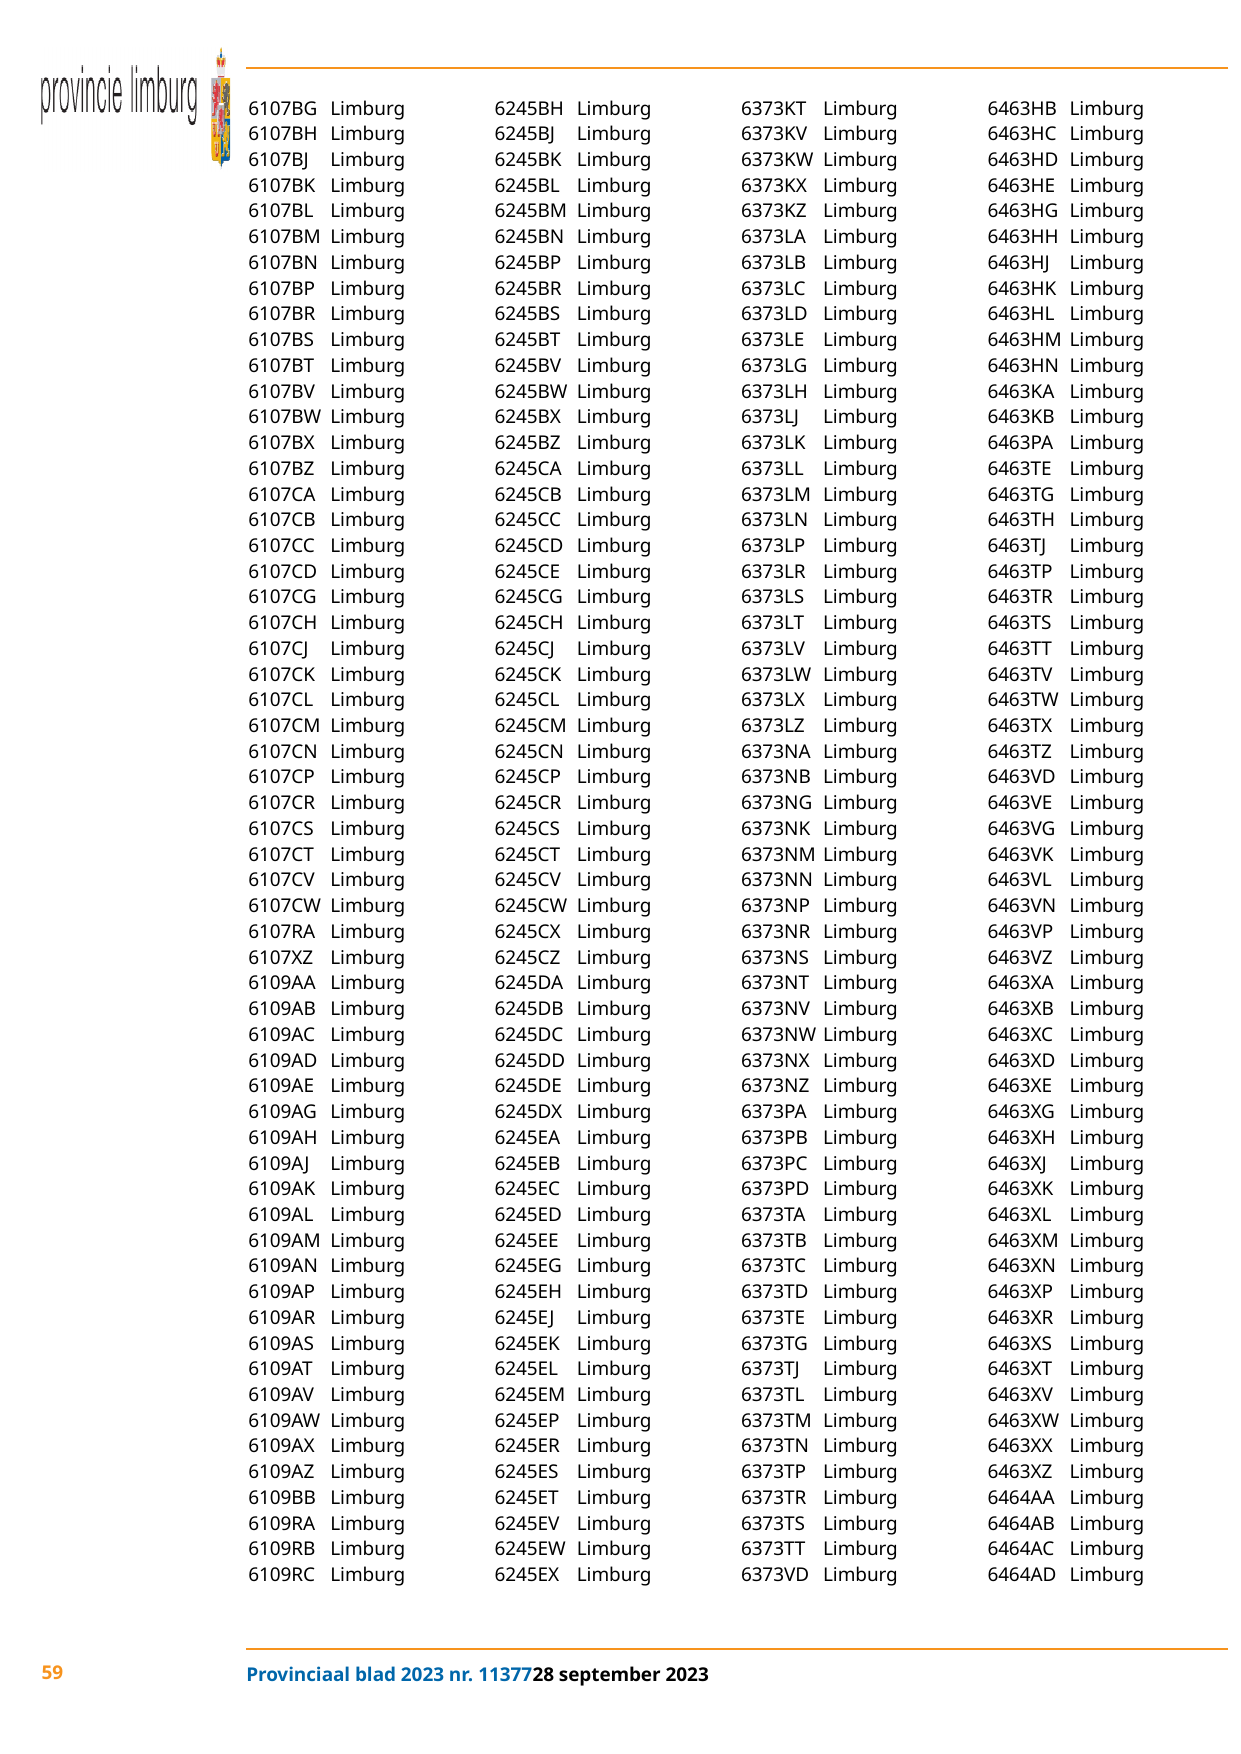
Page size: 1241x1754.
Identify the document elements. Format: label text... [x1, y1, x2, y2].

table_cell Limburg [823, 1561, 905, 1587]
table_cell [905, 635, 987, 661]
table_cell [659, 970, 741, 995]
table_cell Limburg [1069, 1175, 1152, 1201]
table_cell 6373LC [741, 275, 823, 301]
table_cell Limburg [330, 481, 412, 506]
table_cell Limburg [1069, 815, 1152, 841]
table_cell Limburg [577, 1098, 659, 1124]
table_cell 6373PB [741, 1124, 823, 1150]
table_cell Limburg [577, 712, 659, 738]
table_cell 6373NR [741, 918, 823, 944]
table_cell Limburg [823, 301, 905, 326]
table_cell Limburg [1069, 687, 1152, 712]
table_cell 6245CB [494, 481, 577, 506]
table_cell Limburg [577, 378, 659, 403]
table_cell Limburg [330, 532, 412, 558]
table_cell [905, 275, 987, 301]
table_cell Limburg [577, 970, 659, 995]
table_cell Limburg [823, 738, 905, 764]
table_cell [659, 687, 741, 712]
table_cell 6107BM [248, 224, 330, 249]
table_cell Limburg [823, 1227, 905, 1253]
table_cell [659, 352, 741, 378]
table_cell Limburg [577, 1124, 659, 1150]
table_cell 6245DB [494, 995, 577, 1021]
table_cell [905, 1304, 987, 1330]
table_cell 6463TX [987, 712, 1069, 738]
table_cell [659, 1304, 741, 1330]
table_cell 6463XW [987, 1407, 1069, 1433]
table_cell 6245CJ [494, 635, 577, 661]
table_cell [412, 1201, 494, 1227]
table_cell Limburg [330, 224, 412, 249]
table_cell 6463KB [987, 404, 1069, 429]
table_cell Limburg [823, 95, 905, 121]
table_cell [659, 1484, 741, 1510]
table_cell [905, 404, 987, 429]
table_cell Limburg [577, 1253, 659, 1278]
table_cell [905, 1536, 987, 1561]
table_cell 6463XZ [987, 1459, 1069, 1484]
table_cell Limburg [1069, 429, 1152, 455]
table_cell 6107BL [248, 198, 330, 223]
table_cell [412, 867, 494, 892]
table_cell 6464AD [987, 1561, 1069, 1587]
table_cell 6373TN [741, 1433, 823, 1458]
table_cell Limburg [577, 95, 659, 121]
table_cell [659, 893, 741, 918]
table_cell Limburg [823, 1356, 905, 1381]
table_cell [659, 1098, 741, 1124]
table_cell Limburg [1069, 584, 1152, 609]
table_cell Limburg [577, 738, 659, 764]
table_cell Limburg [577, 146, 659, 172]
table_cell 6373LN [741, 506, 823, 532]
table_cell 6107BK [248, 172, 330, 198]
table_cell Limburg [823, 146, 905, 172]
table_cell [905, 1227, 987, 1253]
table_cell Limburg [577, 1381, 659, 1407]
table_cell 6373LG [741, 352, 823, 378]
table_cell 6107CW [248, 893, 330, 918]
table_cell Limburg [330, 995, 412, 1021]
table_cell 6245BR [494, 275, 577, 301]
table_cell 6373TT [741, 1536, 823, 1561]
table_cell 6107BW [248, 404, 330, 429]
table_cell Limburg [1069, 1073, 1152, 1098]
table_cell [905, 1253, 987, 1278]
table_cell Limburg [330, 1304, 412, 1330]
table_cell Limburg [577, 429, 659, 455]
table_cell [659, 95, 741, 121]
table_cell Limburg [1069, 506, 1152, 532]
table_cell 6373LK [741, 429, 823, 455]
table_cell Limburg [823, 1304, 905, 1330]
table_cell [659, 1356, 741, 1381]
table_cell 6463HB [987, 95, 1069, 121]
table_cell [412, 1484, 494, 1510]
table_cell 6463XX [987, 1433, 1069, 1458]
table_cell Limburg [823, 1330, 905, 1356]
table_cell Limburg [330, 1253, 412, 1278]
table_cell 6245CW [494, 893, 577, 918]
table_cell 6463XR [987, 1304, 1069, 1330]
table_cell Limburg [823, 1407, 905, 1433]
table_cell 6463XA [987, 970, 1069, 995]
table_cell [412, 275, 494, 301]
table_cell 6373TR [741, 1484, 823, 1510]
table_cell [659, 867, 741, 892]
table_cell 6373NN [741, 867, 823, 892]
table_cell 6373LA [741, 224, 823, 249]
table_cell Limburg [823, 1021, 905, 1047]
table_cell [412, 1278, 494, 1304]
table_cell Limburg [330, 584, 412, 609]
table_cell [412, 404, 494, 429]
table_cell [905, 1459, 987, 1484]
table_cell Limburg [330, 95, 412, 121]
table_cell 6109AX [248, 1433, 330, 1458]
table_cell 6373VD [741, 1561, 823, 1587]
table_cell Limburg [1069, 970, 1152, 995]
table_cell [412, 429, 494, 455]
table_cell 6463XH [987, 1124, 1069, 1150]
table_cell Limburg [823, 532, 905, 558]
table_cell Limburg [823, 481, 905, 506]
table_cell Limburg [1069, 944, 1152, 969]
table_cell Limburg [577, 532, 659, 558]
table_cell 6373LT [741, 609, 823, 635]
table_cell 6107CR [248, 790, 330, 815]
table_cell Limburg [1069, 1227, 1152, 1253]
table_cell Limburg [823, 1433, 905, 1458]
table_cell Limburg [823, 249, 905, 275]
table_cell [412, 1561, 494, 1587]
table_cell 6373LJ [741, 404, 823, 429]
table_cell 6463TS [987, 609, 1069, 635]
table_cell 6107BX [248, 429, 330, 455]
table_cell Limburg [1069, 712, 1152, 738]
table_cell 6107BG [248, 95, 330, 121]
table_cell Limburg [330, 1124, 412, 1150]
table_cell Limburg [823, 970, 905, 995]
table_cell 6107CK [248, 661, 330, 687]
table_cell [412, 224, 494, 249]
table_cell Limburg [330, 146, 412, 172]
table_cell [412, 558, 494, 584]
table_cell 6107CT [248, 841, 330, 867]
table_cell 6109AH [248, 1124, 330, 1150]
table_cell 6373TC [741, 1253, 823, 1278]
table_cell Limburg [823, 455, 905, 481]
table_cell Limburg [330, 1484, 412, 1510]
table_cell Limburg [330, 378, 412, 403]
table_cell 6109AM [248, 1227, 330, 1253]
table_cell [659, 918, 741, 944]
table_cell Limburg [577, 1536, 659, 1561]
table_cell [412, 1227, 494, 1253]
table_cell 6464AC [987, 1536, 1069, 1561]
table_cell [412, 995, 494, 1021]
table_cell Limburg [330, 687, 412, 712]
table_cell Limburg [823, 1253, 905, 1278]
table_cell Limburg [1069, 198, 1152, 223]
table_cell 6245EP [494, 1407, 577, 1433]
table_cell 6463TV [987, 661, 1069, 687]
table_cell [412, 815, 494, 841]
table_cell Limburg [330, 1561, 412, 1587]
table_cell [412, 1098, 494, 1124]
table_cell Limburg [1069, 1021, 1152, 1047]
table_cell [659, 1536, 741, 1561]
table_cell 6245BV [494, 352, 577, 378]
table_cell 6373KV [741, 121, 823, 146]
table_cell [905, 146, 987, 172]
table_cell 6373TG [741, 1330, 823, 1356]
table_cell 6107CV [248, 867, 330, 892]
table_cell 6107BV [248, 378, 330, 403]
table_cell 6245BS [494, 301, 577, 326]
table_cell [659, 506, 741, 532]
table_cell 6107CA [248, 481, 330, 506]
table_cell Limburg [1069, 1330, 1152, 1356]
table_cell 6245CC [494, 506, 577, 532]
table_cell Limburg [577, 918, 659, 944]
table_cell Limburg [330, 1433, 412, 1458]
table_cell Limburg [330, 1073, 412, 1098]
table_cell Limburg [330, 404, 412, 429]
table_cell 6245ES [494, 1459, 577, 1484]
table_cell Limburg [1069, 1047, 1152, 1072]
table_cell [905, 249, 987, 275]
table_cell Limburg [577, 841, 659, 867]
table_cell 6245DA [494, 970, 577, 995]
table_cell Limburg [577, 1278, 659, 1304]
table_cell Limburg [577, 995, 659, 1021]
table_cell [905, 378, 987, 403]
table_cell [659, 301, 741, 326]
table_cell 6373LB [741, 249, 823, 275]
table_cell [412, 326, 494, 352]
table_cell 6245CK [494, 661, 577, 687]
table_cell 6373LH [741, 378, 823, 403]
table_cell Limburg [577, 867, 659, 892]
table_cell [659, 1150, 741, 1175]
table_cell Limburg [330, 1175, 412, 1201]
table_cell 6463XN [987, 1253, 1069, 1278]
table_cell 6463HN [987, 352, 1069, 378]
table_cell 6245CN [494, 738, 577, 764]
table_cell Limburg [577, 506, 659, 532]
table_cell [905, 95, 987, 121]
table_cell Limburg [823, 1201, 905, 1227]
table_cell [905, 481, 987, 506]
table_cell 6245BH [494, 95, 577, 121]
table_cell [412, 1407, 494, 1433]
table_cell Limburg [330, 1201, 412, 1227]
table_cell [412, 146, 494, 172]
table_cell 6373NV [741, 995, 823, 1021]
table_cell 6245BN [494, 224, 577, 249]
table_cell [412, 532, 494, 558]
table_cell Limburg [1069, 1150, 1152, 1175]
table_cell Limburg [330, 661, 412, 687]
table_cell [412, 1433, 494, 1458]
table_cell [412, 1304, 494, 1330]
table_cell 6373NX [741, 1047, 823, 1072]
table_cell Limburg [823, 378, 905, 403]
table_cell [905, 867, 987, 892]
table_cell 6463XV [987, 1381, 1069, 1407]
table_cell [905, 738, 987, 764]
table_cell Limburg [330, 815, 412, 841]
table_cell 6245ER [494, 1433, 577, 1458]
table_cell 6463XK [987, 1175, 1069, 1201]
table_cell Limburg [823, 506, 905, 532]
table_cell Limburg [823, 224, 905, 249]
table_cell 6463XL [987, 1201, 1069, 1227]
table_cell 6245BP [494, 249, 577, 275]
table_cell [905, 1561, 987, 1587]
table_cell 6373PC [741, 1150, 823, 1175]
table_cell 6464AA [987, 1484, 1069, 1510]
table_cell 6245ED [494, 1201, 577, 1227]
table_cell [659, 532, 741, 558]
table_cell Limburg [823, 918, 905, 944]
table_cell [412, 121, 494, 146]
table_cell Limburg [577, 1433, 659, 1458]
table_cell Limburg [330, 738, 412, 764]
table_cell [905, 1433, 987, 1458]
table_cell [659, 1330, 741, 1356]
table_cell [905, 172, 987, 198]
table_cell Limburg [330, 1407, 412, 1433]
table_cell Limburg [577, 455, 659, 481]
table_cell [659, 764, 741, 789]
table_cell 6245EG [494, 1253, 577, 1278]
table_cell 6107BP [248, 275, 330, 301]
table_cell 6109AC [248, 1021, 330, 1047]
table_cell [659, 712, 741, 738]
table_cell Limburg [577, 121, 659, 146]
table_cell [412, 1459, 494, 1484]
table_cell [412, 841, 494, 867]
table_cell [412, 301, 494, 326]
table_cell Limburg [330, 1459, 412, 1484]
table_cell 6464AB [987, 1510, 1069, 1536]
table_cell [659, 1073, 741, 1098]
table_cell Limburg [1069, 172, 1152, 198]
table_cell [659, 1227, 741, 1253]
table_cell Limburg [577, 944, 659, 969]
table_cell 6245CR [494, 790, 577, 815]
table_cell 6373LW [741, 661, 823, 687]
table_cell [905, 121, 987, 146]
table_cell 6109AG [248, 1098, 330, 1124]
table_cell Limburg [823, 815, 905, 841]
table_cell Limburg [330, 558, 412, 584]
table_cell Limburg [577, 584, 659, 609]
table_cell [905, 1278, 987, 1304]
table_cell Limburg [330, 1356, 412, 1381]
table_cell [659, 404, 741, 429]
table_cell [659, 1253, 741, 1278]
table_cell Limburg [1069, 326, 1152, 352]
table_cell Limburg [823, 1536, 905, 1561]
table_cell Limburg [823, 893, 905, 918]
table_cell Limburg [1069, 1201, 1152, 1227]
table_cell Limburg [823, 841, 905, 867]
table_cell Limburg [1069, 1433, 1152, 1458]
table_cell Limburg [577, 893, 659, 918]
table_cell Limburg [577, 764, 659, 789]
table_cell 6463HH [987, 224, 1069, 249]
table_cell Limburg [577, 249, 659, 275]
table_cell Limburg [577, 224, 659, 249]
table_cell Limburg [577, 1201, 659, 1227]
table_cell Limburg [823, 1510, 905, 1536]
table_cell Limburg [577, 790, 659, 815]
table_cell Limburg [1069, 867, 1152, 892]
table_cell 6107CC [248, 532, 330, 558]
table_cell Limburg [330, 352, 412, 378]
table_cell Limburg [1069, 1253, 1152, 1278]
table_cell Limburg [823, 635, 905, 661]
table_cell 6463HE [987, 172, 1069, 198]
table_cell [905, 970, 987, 995]
table_cell Limburg [1069, 121, 1152, 146]
table_cell 6463TG [987, 481, 1069, 506]
table_cell 6373NB [741, 764, 823, 789]
table_cell 6463HM [987, 326, 1069, 352]
table_cell [905, 326, 987, 352]
table_cell 6245EH [494, 1278, 577, 1304]
table_cell [905, 841, 987, 867]
table_cell [412, 1510, 494, 1536]
table_cell [659, 198, 741, 223]
table_cell Limburg [823, 1175, 905, 1201]
table_cell [412, 918, 494, 944]
table_cell 6109AR [248, 1304, 330, 1330]
table_cell Limburg [823, 867, 905, 892]
table_cell [412, 1124, 494, 1150]
table_cell [412, 1381, 494, 1407]
table_cell [905, 1098, 987, 1124]
table_cell 6373LD [741, 301, 823, 326]
table_cell 6109AV [248, 1381, 330, 1407]
table_cell 6463XJ [987, 1150, 1069, 1175]
table_cell Limburg [330, 1510, 412, 1536]
table_cell Limburg [823, 687, 905, 712]
table_cell [659, 1561, 741, 1587]
table_cell [412, 506, 494, 532]
table_cell [659, 1021, 741, 1047]
table_cell Limburg [577, 1021, 659, 1047]
table_cell 6107CB [248, 506, 330, 532]
table_cell [659, 172, 741, 198]
table_cell 6463TZ [987, 738, 1069, 764]
table_cell [412, 893, 494, 918]
table_cell Limburg [577, 687, 659, 712]
table_cell Limburg [1069, 481, 1152, 506]
table_cell Limburg [330, 944, 412, 969]
table_cell [905, 893, 987, 918]
table_cell 6109AP [248, 1278, 330, 1304]
table_cell Limburg [1069, 352, 1152, 378]
table_cell 6463XS [987, 1330, 1069, 1356]
table_cell Limburg [823, 790, 905, 815]
table_cell [412, 687, 494, 712]
table_cell Limburg [330, 712, 412, 738]
table_cell Limburg [577, 1227, 659, 1253]
table_cell Limburg [330, 172, 412, 198]
table_cell [412, 198, 494, 223]
table_cell 6463HC [987, 121, 1069, 146]
table_cell Limburg [823, 995, 905, 1021]
table_cell [905, 995, 987, 1021]
table_cell 6245CS [494, 815, 577, 841]
table_cell Limburg [1069, 378, 1152, 403]
table_cell 6373TP [741, 1459, 823, 1484]
table_cell 6373NT [741, 970, 823, 995]
table_cell [659, 1201, 741, 1227]
table_cell 6245BM [494, 198, 577, 223]
table_cell [905, 1201, 987, 1227]
table_cell 6245EB [494, 1150, 577, 1175]
table_cell [412, 790, 494, 815]
table_cell 6107CM [248, 712, 330, 738]
table_cell 6245CL [494, 687, 577, 712]
table_cell Limburg [577, 1561, 659, 1587]
table_cell 6245CA [494, 455, 577, 481]
table_cell [412, 1073, 494, 1098]
table_cell Limburg [823, 429, 905, 455]
table_cell [412, 712, 494, 738]
table_cell 6463VL [987, 867, 1069, 892]
table_cell [412, 95, 494, 121]
table_cell 6245CG [494, 584, 577, 609]
table_cell 6107CS [248, 815, 330, 841]
table_cell 6109AZ [248, 1459, 330, 1484]
table_cell [905, 532, 987, 558]
table_cell [659, 275, 741, 301]
table_cell [905, 1150, 987, 1175]
table_cell [905, 661, 987, 687]
table_cell Limburg [823, 1278, 905, 1304]
table_cell Limburg [577, 1047, 659, 1072]
table_cell 6245EX [494, 1561, 577, 1587]
table_cell [905, 609, 987, 635]
table_cell 6373TB [741, 1227, 823, 1253]
table_cell 6107CG [248, 584, 330, 609]
table_cell Limburg [330, 249, 412, 275]
table_cell 6107CN [248, 738, 330, 764]
table_cell 6245CT [494, 841, 577, 867]
table_cell 6109RA [248, 1510, 330, 1536]
table_cell [905, 712, 987, 738]
table_cell Limburg [1069, 1407, 1152, 1433]
table_cell 6463TH [987, 506, 1069, 532]
table_cell Limburg [577, 1484, 659, 1510]
table_cell 6245EK [494, 1330, 577, 1356]
table_cell Limburg [577, 172, 659, 198]
table_cell 6463TR [987, 584, 1069, 609]
table_cell [659, 455, 741, 481]
table_cell Limburg [330, 326, 412, 352]
table_cell Limburg [1069, 764, 1152, 789]
table_cell 6373TM [741, 1407, 823, 1433]
table_cell Limburg [1069, 1304, 1152, 1330]
table_cell [905, 198, 987, 223]
table_cell Limburg [330, 275, 412, 301]
table_cell Limburg [577, 1407, 659, 1433]
table_cell [659, 661, 741, 687]
table_cell 6463XG [987, 1098, 1069, 1124]
table_cell Limburg [577, 301, 659, 326]
table_cell 6373TD [741, 1278, 823, 1304]
table_cell 6109AK [248, 1175, 330, 1201]
table_cell Limburg [577, 404, 659, 429]
table_cell [412, 1021, 494, 1047]
table_cell Limburg [823, 198, 905, 223]
table_cell Limburg [1069, 532, 1152, 558]
table_cell 6109AE [248, 1073, 330, 1098]
table_cell Limburg [330, 970, 412, 995]
table_cell [659, 1381, 741, 1407]
table_cell Limburg [577, 275, 659, 301]
table_cell 6463HD [987, 146, 1069, 172]
table_cell 6245CZ [494, 944, 577, 969]
table_cell [905, 1124, 987, 1150]
table_cell Limburg [577, 661, 659, 687]
table_cell Limburg [330, 121, 412, 146]
table_cell [659, 121, 741, 146]
table_cell [412, 1150, 494, 1175]
table_cell 6373PD [741, 1175, 823, 1201]
table_cell 6463PA [987, 429, 1069, 455]
table_cell Limburg [1069, 995, 1152, 1021]
table_cell [412, 1175, 494, 1201]
table_cell Limburg [1069, 609, 1152, 635]
table_cell Limburg [1069, 1124, 1152, 1150]
table_cell [412, 249, 494, 275]
table_cell 6463VG [987, 815, 1069, 841]
table_cell 6245BT [494, 326, 577, 352]
table_cell [412, 1047, 494, 1072]
table_cell Limburg [577, 815, 659, 841]
table_cell [905, 1484, 987, 1510]
table_cell 6373TJ [741, 1356, 823, 1381]
table_cell 6245BX [494, 404, 577, 429]
table_cell [412, 1330, 494, 1356]
table_cell [659, 481, 741, 506]
table_cell Limburg [823, 661, 905, 687]
table_cell 6245EJ [494, 1304, 577, 1330]
table_cell 6373KX [741, 172, 823, 198]
table_cell Limburg [330, 455, 412, 481]
table_cell 6373KT [741, 95, 823, 121]
table_cell [905, 1021, 987, 1047]
table_cell 6107BT [248, 352, 330, 378]
table_cell 6463TJ [987, 532, 1069, 558]
table_cell 6245CV [494, 867, 577, 892]
table_cell Limburg [1069, 1356, 1152, 1381]
table_cell 6463VD [987, 764, 1069, 789]
table_cell 6245EC [494, 1175, 577, 1201]
table_cell 6245BK [494, 146, 577, 172]
table_cell 6463VK [987, 841, 1069, 867]
table_cell 6107CJ [248, 635, 330, 661]
table_cell [905, 1073, 987, 1098]
table_cell Limburg [823, 1124, 905, 1150]
table_cell 6373PA [741, 1098, 823, 1124]
table_cell 6463KA [987, 378, 1069, 403]
table_cell [905, 944, 987, 969]
table_cell 6373TE [741, 1304, 823, 1330]
table_cell [659, 609, 741, 635]
table_cell 6245CM [494, 712, 577, 738]
table_cell Limburg [577, 1175, 659, 1201]
table_cell 6245CE [494, 558, 577, 584]
table_cell [905, 815, 987, 841]
table_cell [659, 429, 741, 455]
table_cell 6245ET [494, 1484, 577, 1510]
table_cell Limburg [330, 1330, 412, 1356]
table_cell 6245EW [494, 1536, 577, 1561]
table_cell [412, 455, 494, 481]
table_cell Limburg [330, 1047, 412, 1072]
table_cell [412, 764, 494, 789]
table_cell [905, 224, 987, 249]
table_cell 6109AA [248, 970, 330, 995]
table_cell Limburg [1069, 841, 1152, 867]
table_cell [659, 790, 741, 815]
table_cell Limburg [1069, 1536, 1152, 1561]
table_cell Limburg [1069, 1484, 1152, 1510]
table_cell Limburg [1069, 1278, 1152, 1304]
table_cell 6109RC [248, 1561, 330, 1587]
table_cell [905, 1381, 987, 1407]
table_cell Limburg [1069, 1459, 1152, 1484]
table_cell Limburg [330, 1098, 412, 1124]
table_cell 6109AD [248, 1047, 330, 1072]
table_cell 6245EV [494, 1510, 577, 1536]
table_cell Limburg [330, 764, 412, 789]
table_cell Limburg [577, 635, 659, 661]
table_cell 6109AB [248, 995, 330, 1021]
table_cell Limburg [577, 1073, 659, 1098]
picture [41, 47, 231, 172]
table_cell Limburg [1069, 1510, 1152, 1536]
table_cell 6245EA [494, 1124, 577, 1150]
table_cell Limburg [823, 172, 905, 198]
table_cell Limburg [330, 1227, 412, 1253]
table_cell 6463XM [987, 1227, 1069, 1253]
table_cell 6373LX [741, 687, 823, 712]
table_cell [659, 558, 741, 584]
table_cell Limburg [823, 121, 905, 146]
table_cell Limburg [1069, 249, 1152, 275]
table_cell Limburg [330, 867, 412, 892]
table_cell Limburg [330, 918, 412, 944]
table_cell 6245BJ [494, 121, 577, 146]
table_cell [659, 635, 741, 661]
table_cell [905, 1510, 987, 1536]
table_cell [905, 764, 987, 789]
table_cell Limburg [577, 481, 659, 506]
table_cell [412, 172, 494, 198]
table_cell Limburg [330, 841, 412, 867]
table_cell Limburg [577, 1150, 659, 1175]
table_cell [659, 1278, 741, 1304]
table_cell [412, 584, 494, 609]
table_cell [905, 1356, 987, 1381]
table_cell [412, 378, 494, 403]
table_cell 6373TA [741, 1201, 823, 1227]
table_cell 6109AJ [248, 1150, 330, 1175]
table_cell 6463XB [987, 995, 1069, 1021]
table_cell 6373NW [741, 1021, 823, 1047]
table_cell [659, 378, 741, 403]
table_cell Limburg [577, 198, 659, 223]
table_cell 6463XP [987, 1278, 1069, 1304]
table_cell [659, 1124, 741, 1150]
table_cell 6373LR [741, 558, 823, 584]
table_cell 6463VP [987, 918, 1069, 944]
table_cell Limburg [330, 1021, 412, 1047]
table_cell 6463HG [987, 198, 1069, 223]
table_cell Limburg [330, 790, 412, 815]
table_cell [659, 584, 741, 609]
table_cell 6107CL [248, 687, 330, 712]
table_cell Limburg [330, 635, 412, 661]
table_cell [659, 995, 741, 1021]
table_cell 6107BJ [248, 146, 330, 172]
table_cell 6245BW [494, 378, 577, 403]
table_cell 6373LV [741, 635, 823, 661]
table_cell 6373NM [741, 841, 823, 867]
table_cell Limburg [577, 1330, 659, 1356]
table_cell 6245CD [494, 532, 577, 558]
table_cell Limburg [1069, 738, 1152, 764]
table_cell 6245BL [494, 172, 577, 198]
table_cell 6463XT [987, 1356, 1069, 1381]
table_cell Limburg [823, 275, 905, 301]
table_cell [659, 1175, 741, 1201]
table_cell Limburg [1069, 146, 1152, 172]
table_cell Limburg [823, 1150, 905, 1175]
table_cell Limburg [330, 301, 412, 326]
table_cell 6463HJ [987, 249, 1069, 275]
table_cell [412, 481, 494, 506]
table_cell [905, 429, 987, 455]
table_cell Limburg [1069, 635, 1152, 661]
table_cell Limburg [1069, 558, 1152, 584]
table_cell Limburg [330, 506, 412, 532]
table_cell 6107BN [248, 249, 330, 275]
table_cell [905, 1047, 987, 1072]
table_cell Limburg [823, 404, 905, 429]
table_cell 6373KZ [741, 198, 823, 223]
table_cell [905, 687, 987, 712]
table_cell Limburg [823, 558, 905, 584]
table_cell [659, 1433, 741, 1458]
table_cell Limburg [823, 1484, 905, 1510]
table_cell [412, 609, 494, 635]
table_cell Limburg [1069, 275, 1152, 301]
table_cell [659, 249, 741, 275]
table_cell 6463HK [987, 275, 1069, 301]
table_cell 6107BR [248, 301, 330, 326]
table_cell Limburg [823, 609, 905, 635]
table_cell [905, 790, 987, 815]
table_cell [412, 944, 494, 969]
table_cell 6245EL [494, 1356, 577, 1381]
table_cell Limburg [823, 944, 905, 969]
table_cell Limburg [1069, 661, 1152, 687]
table_cell 6373NS [741, 944, 823, 969]
table_cell [659, 224, 741, 249]
table_cell 6463HL [987, 301, 1069, 326]
table_cell Limburg [823, 1098, 905, 1124]
table_cell [659, 1510, 741, 1536]
table_cell Limburg [577, 1356, 659, 1381]
table_cell Limburg [1069, 893, 1152, 918]
table_cell 6463TW [987, 687, 1069, 712]
table_cell [659, 1407, 741, 1433]
table_cell Limburg [1069, 224, 1152, 249]
table_cell Limburg [330, 1381, 412, 1407]
table_cell 6373LE [741, 326, 823, 352]
table_cell Limburg [330, 429, 412, 455]
table_cell 6463VN [987, 893, 1069, 918]
table_cell Limburg [330, 609, 412, 635]
table_cell Limburg [330, 893, 412, 918]
table_cell [905, 455, 987, 481]
table_cell Limburg [577, 1459, 659, 1484]
table_cell Limburg [823, 712, 905, 738]
table_cell 6107CP [248, 764, 330, 789]
table_cell Limburg [577, 1510, 659, 1536]
table_cell 6109AN [248, 1253, 330, 1278]
table_cell 6463XD [987, 1047, 1069, 1072]
table_cell 6463VZ [987, 944, 1069, 969]
table_cell [905, 506, 987, 532]
table_cell 6245CX [494, 918, 577, 944]
table_cell 6373TL [741, 1381, 823, 1407]
table_cell Limburg [823, 1381, 905, 1407]
table_cell [412, 1253, 494, 1278]
table_cell Limburg [1069, 404, 1152, 429]
table_cell Limburg [1069, 918, 1152, 944]
table_cell 6109BB [248, 1484, 330, 1510]
table_cell Limburg [823, 1073, 905, 1098]
table_cell 6463XC [987, 1021, 1069, 1047]
table_cell 6373NZ [741, 1073, 823, 1098]
table_cell 6463TP [987, 558, 1069, 584]
table_cell [905, 301, 987, 326]
table_cell Limburg [330, 198, 412, 223]
table_cell Limburg [577, 1304, 659, 1330]
table_cell 6107BS [248, 326, 330, 352]
table_cell [905, 1407, 987, 1433]
table_cell 6245DC [494, 1021, 577, 1047]
table_cell [412, 738, 494, 764]
table_cell Limburg [330, 1150, 412, 1175]
table_cell [412, 970, 494, 995]
table_cell 6109AS [248, 1330, 330, 1356]
table_cell Limburg [823, 1459, 905, 1484]
table_cell [659, 815, 741, 841]
table_cell 6107BH [248, 121, 330, 146]
table_cell Limburg [823, 326, 905, 352]
table_cell 6373NK [741, 815, 823, 841]
table_cell [659, 1459, 741, 1484]
table_cell Limburg [330, 1278, 412, 1304]
table_cell Limburg [823, 584, 905, 609]
table_cell 6373NG [741, 790, 823, 815]
table_cell [412, 352, 494, 378]
table_cell Limburg [330, 1536, 412, 1561]
table_cell 6245CP [494, 764, 577, 789]
table_cell 6373LS [741, 584, 823, 609]
table_cell 6245DE [494, 1073, 577, 1098]
table_cell [905, 918, 987, 944]
table_cell [659, 146, 741, 172]
table_cell 6463TT [987, 635, 1069, 661]
table_cell 6107XZ [248, 944, 330, 969]
table_cell 6107RA [248, 918, 330, 944]
table_cell 6245BZ [494, 429, 577, 455]
table_cell 6373TS [741, 1510, 823, 1536]
table_cell 6463TE [987, 455, 1069, 481]
table_cell Limburg [577, 326, 659, 352]
table_cell 6109AW [248, 1407, 330, 1433]
table_cell 6245EM [494, 1381, 577, 1407]
table_cell 6463VE [987, 790, 1069, 815]
table_cell 6245EE [494, 1227, 577, 1253]
table_cell 6373LM [741, 481, 823, 506]
table_cell [412, 1356, 494, 1381]
table_cell Limburg [823, 352, 905, 378]
table_cell Limburg [1069, 1098, 1152, 1124]
table_cell [659, 1047, 741, 1072]
table_cell 6107CD [248, 558, 330, 584]
table_cell 6107CH [248, 609, 330, 635]
table_cell [659, 738, 741, 764]
table_cell [905, 1175, 987, 1201]
table_cell 6245DX [494, 1098, 577, 1124]
table_cell [412, 1536, 494, 1561]
table_cell Limburg [1069, 1561, 1152, 1587]
table_cell Limburg [1069, 455, 1152, 481]
table_cell Limburg [577, 609, 659, 635]
table_cell [905, 584, 987, 609]
table_cell 6109AT [248, 1356, 330, 1381]
table_cell [905, 1330, 987, 1356]
table_cell Limburg [1069, 95, 1152, 121]
table_cell 6107BZ [248, 455, 330, 481]
table_cell 6373NP [741, 893, 823, 918]
table_cell Limburg [577, 558, 659, 584]
table_cell 6245CH [494, 609, 577, 635]
table_cell [659, 944, 741, 969]
table_cell Limburg [1069, 301, 1152, 326]
table_cell [905, 352, 987, 378]
table_cell [412, 635, 494, 661]
table_cell Limburg [823, 764, 905, 789]
table_cell [659, 841, 741, 867]
table_cell Limburg [1069, 790, 1152, 815]
table_cell 6373LP [741, 532, 823, 558]
table_cell 6373NA [741, 738, 823, 764]
table_cell Limburg [577, 352, 659, 378]
table_cell 6245DD [494, 1047, 577, 1072]
table_cell 6373LL [741, 455, 823, 481]
table_cell 6109AL [248, 1201, 330, 1227]
table_cell [905, 558, 987, 584]
table_cell 6373KW [741, 146, 823, 172]
table_cell 6463XE [987, 1073, 1069, 1098]
table_cell [412, 661, 494, 687]
table_cell [659, 326, 741, 352]
table_cell 6373LZ [741, 712, 823, 738]
table_cell Limburg [823, 1047, 905, 1072]
table_cell 6109RB [248, 1536, 330, 1561]
table_cell Limburg [1069, 1381, 1152, 1407]
